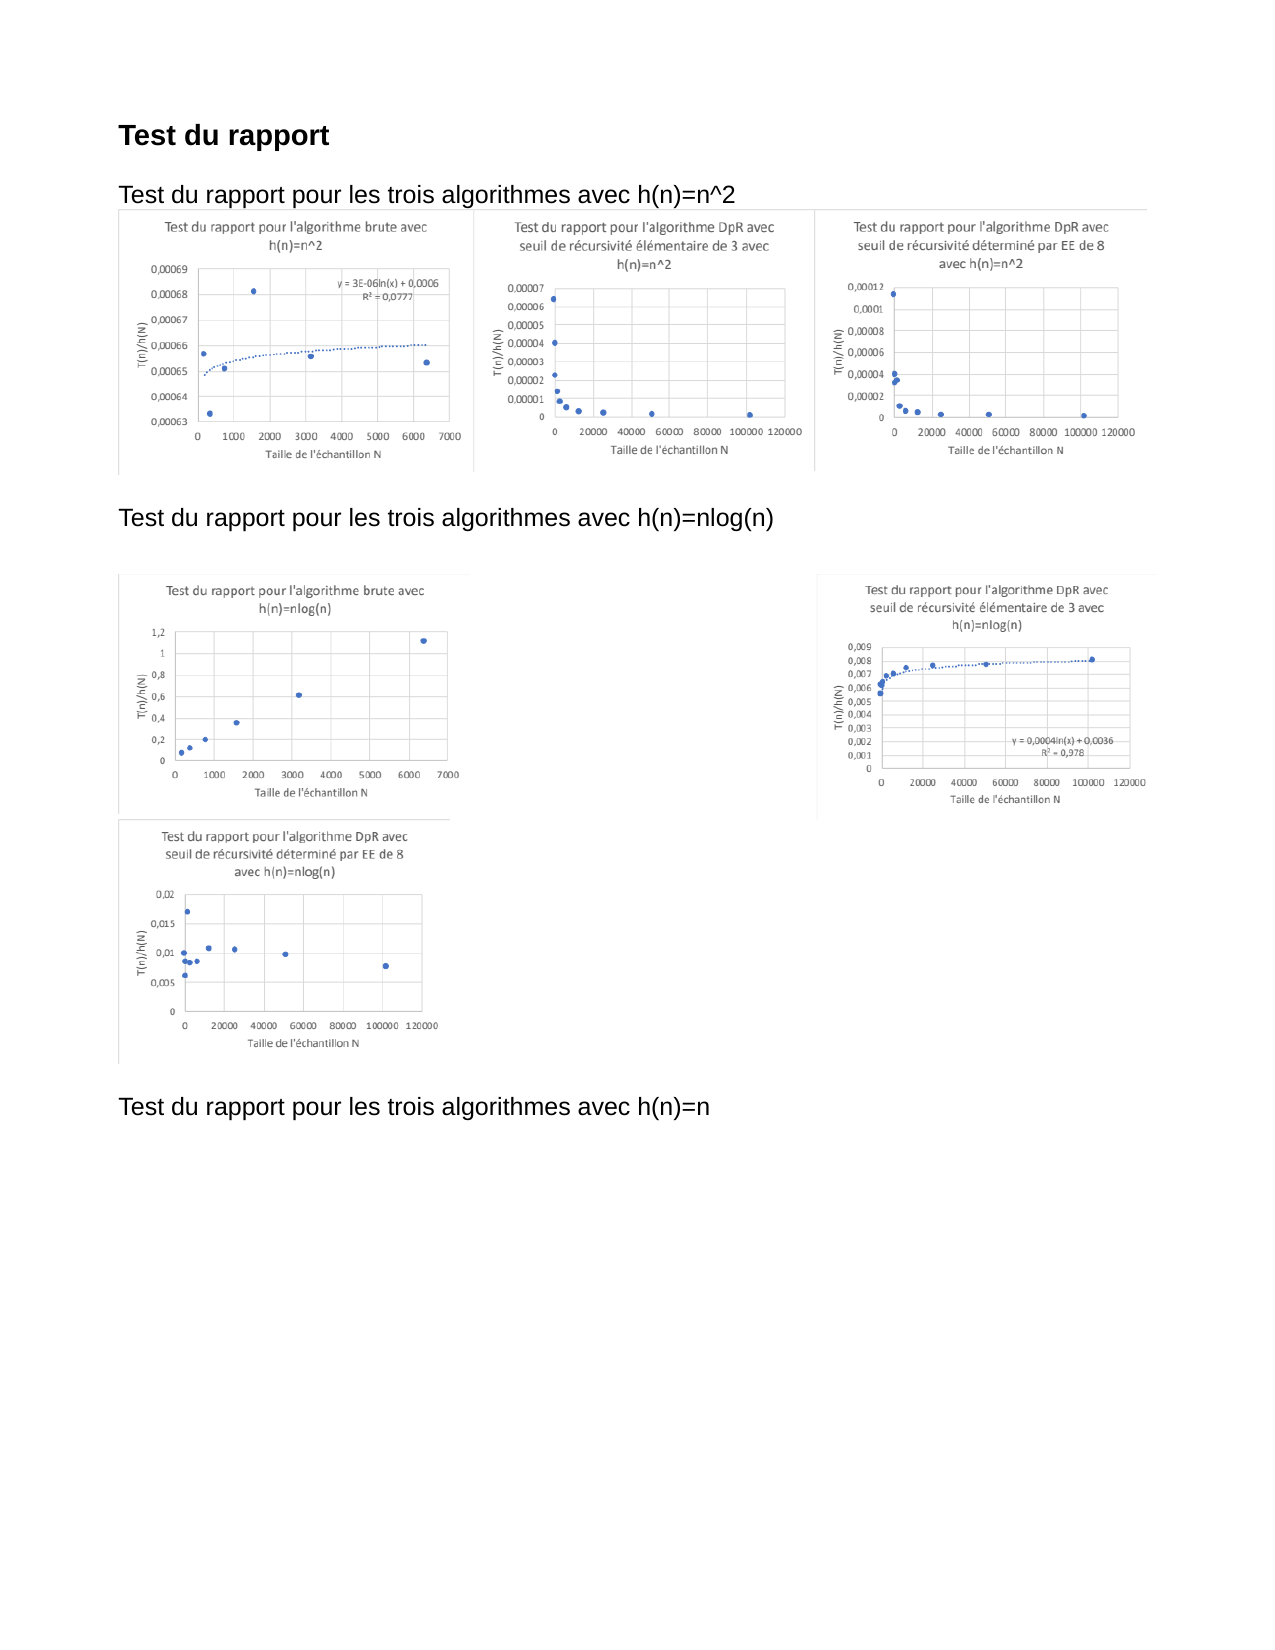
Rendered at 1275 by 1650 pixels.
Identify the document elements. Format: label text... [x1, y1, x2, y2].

text Test du rapport pour les trois algorithmes avec h(n)=nlog(n) [118, 503, 1157, 532]
subtitle Test du rapport [118, 118, 1157, 152]
text Test du rapport pour les trois algorithmes avec h(n)=n [118, 1092, 1157, 1121]
text Test du rapport pour les trois algorithmes avec h(n)=n^2 [118, 180, 1157, 209]
